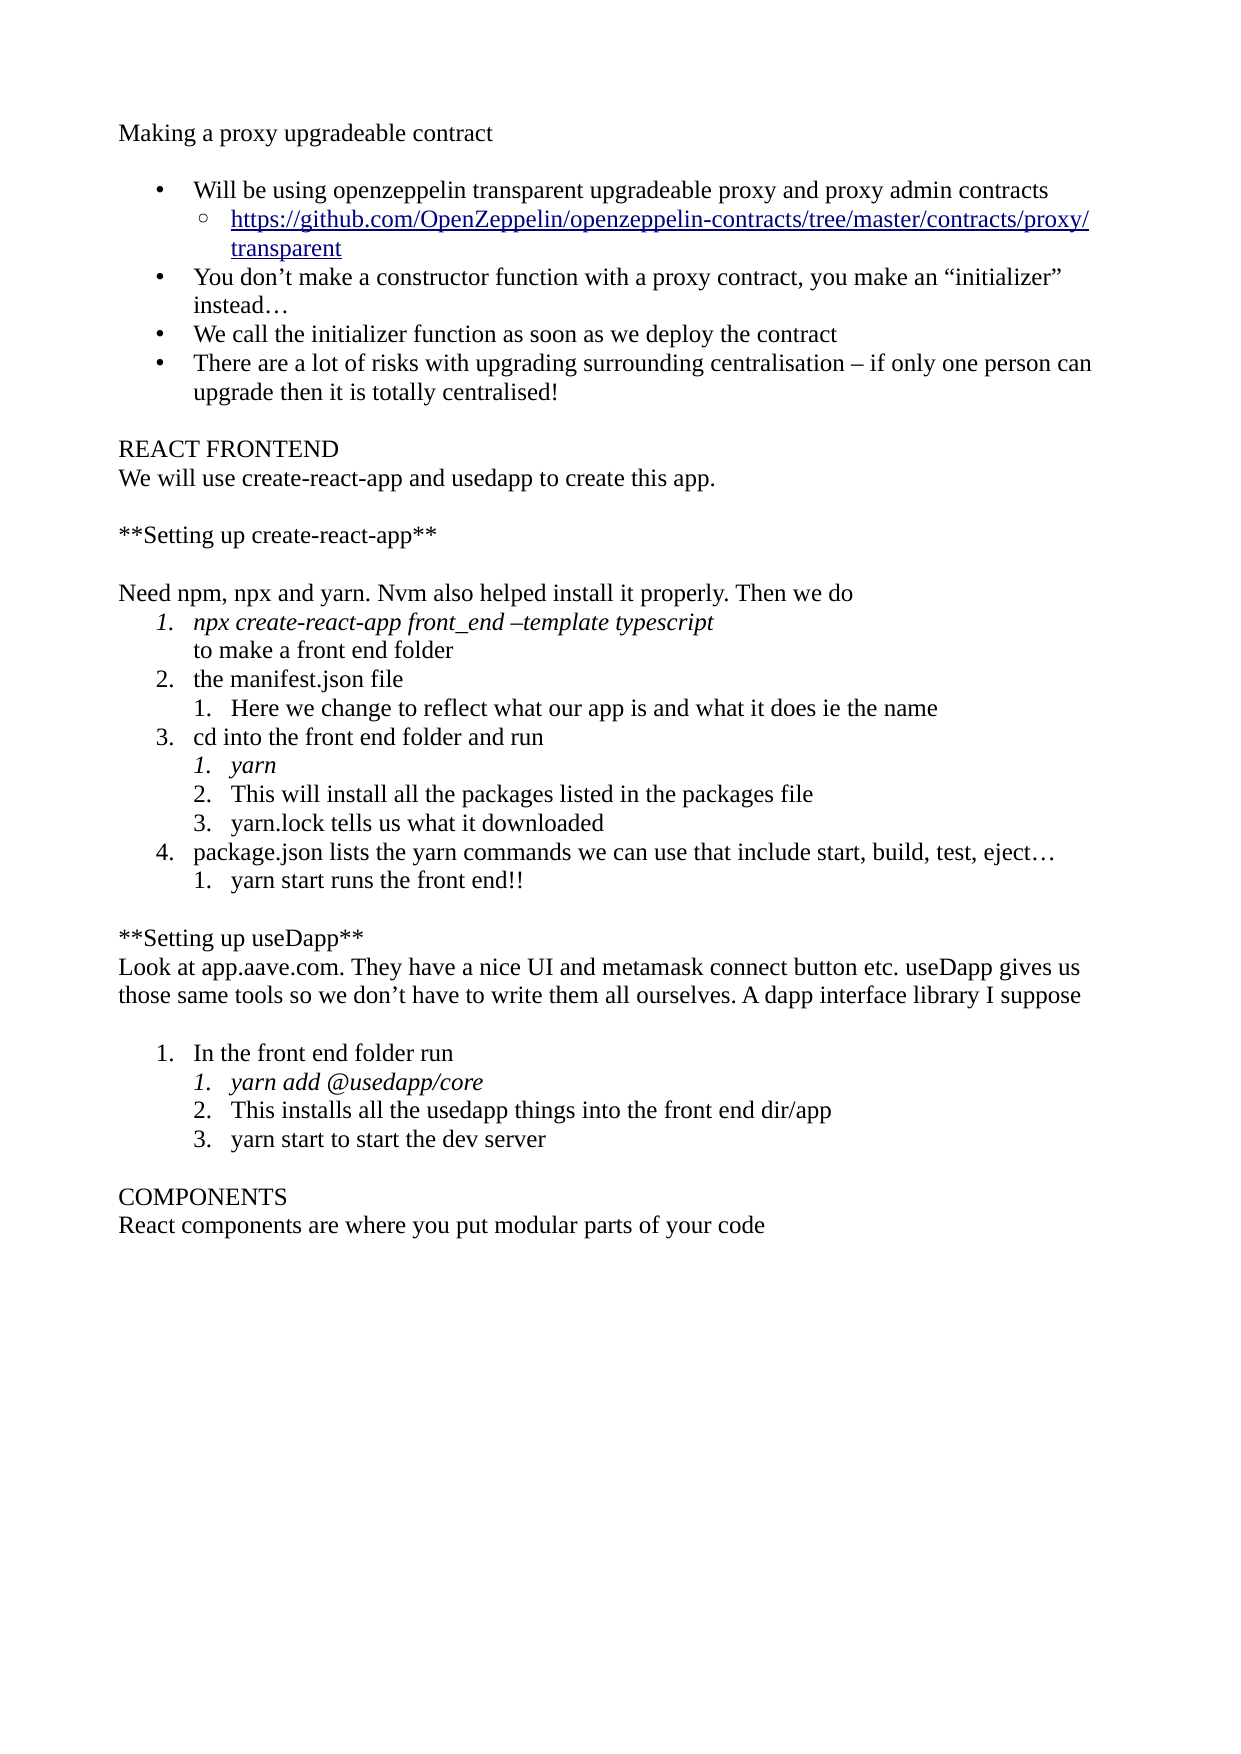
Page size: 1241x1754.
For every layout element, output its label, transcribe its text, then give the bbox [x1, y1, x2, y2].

list There are a lot of risks with upgrading surrounding centralisation – if only one person can upgrade then it is totally centralised! [156, 348, 1122, 406]
text Making a proxy upgradeable contract [118, 118, 1122, 147]
list yarn add @usedapp/core [193, 1067, 1122, 1096]
list cd into the front end folder and run [156, 722, 1122, 751]
list You don’t make a constructor function with a proxy contract, you make an “initializer” instead… [156, 262, 1122, 319]
list yarn.lock tells us what it downloaded [193, 808, 1122, 837]
text Need npm, npx and yarn. Nvm also helped install it properly. Then we do [118, 578, 1122, 607]
text We will use create-react-app and usedapp to create this app. [118, 463, 1122, 492]
list the manifest.json file [156, 664, 1122, 693]
text COMPONENTS [118, 1182, 1122, 1211]
list yarn [193, 751, 1122, 779]
list yarn start to start the dev server [193, 1124, 1122, 1153]
list yarn start runs the front end!! [193, 866, 1122, 894]
text **Setting up useDapp** [118, 923, 1122, 952]
list Will be using openzeppelin transparent upgradeable proxy and proxy admin contracts [156, 176, 1122, 204]
list Here we change to reflect what our app is and what it does ie the name [193, 693, 1122, 722]
list This installs all the usedapp things into the front end dir/app [193, 1096, 1122, 1124]
list package.json lists the yarn commands we can use that include start, build, test, eject… [156, 837, 1122, 866]
list In the front end folder run [156, 1038, 1122, 1067]
text React components are where you put modular parts of your code [118, 1211, 1122, 1239]
text Look at app.aave.com. They have a nice UI and metamask connect button etc. useDapp gives us those same tools so we don’t have to write them all ourselves. A dapp interface library I suppose [118, 952, 1122, 1009]
list npx create-react-app front_end –template typescript to make a front end folder [156, 607, 1122, 664]
list We call the initializer function as soon as we deploy the contract [156, 319, 1122, 348]
text **Setting up create-react-app** [118, 521, 1122, 549]
list https://github.com/OpenZeppelin/openzeppelin-contracts/tree/master/contracts/proxy/transparent [193, 204, 1122, 262]
list This will install all the packages listed in the packages file [193, 779, 1122, 808]
text REACT FRONTEND [118, 434, 1122, 463]
